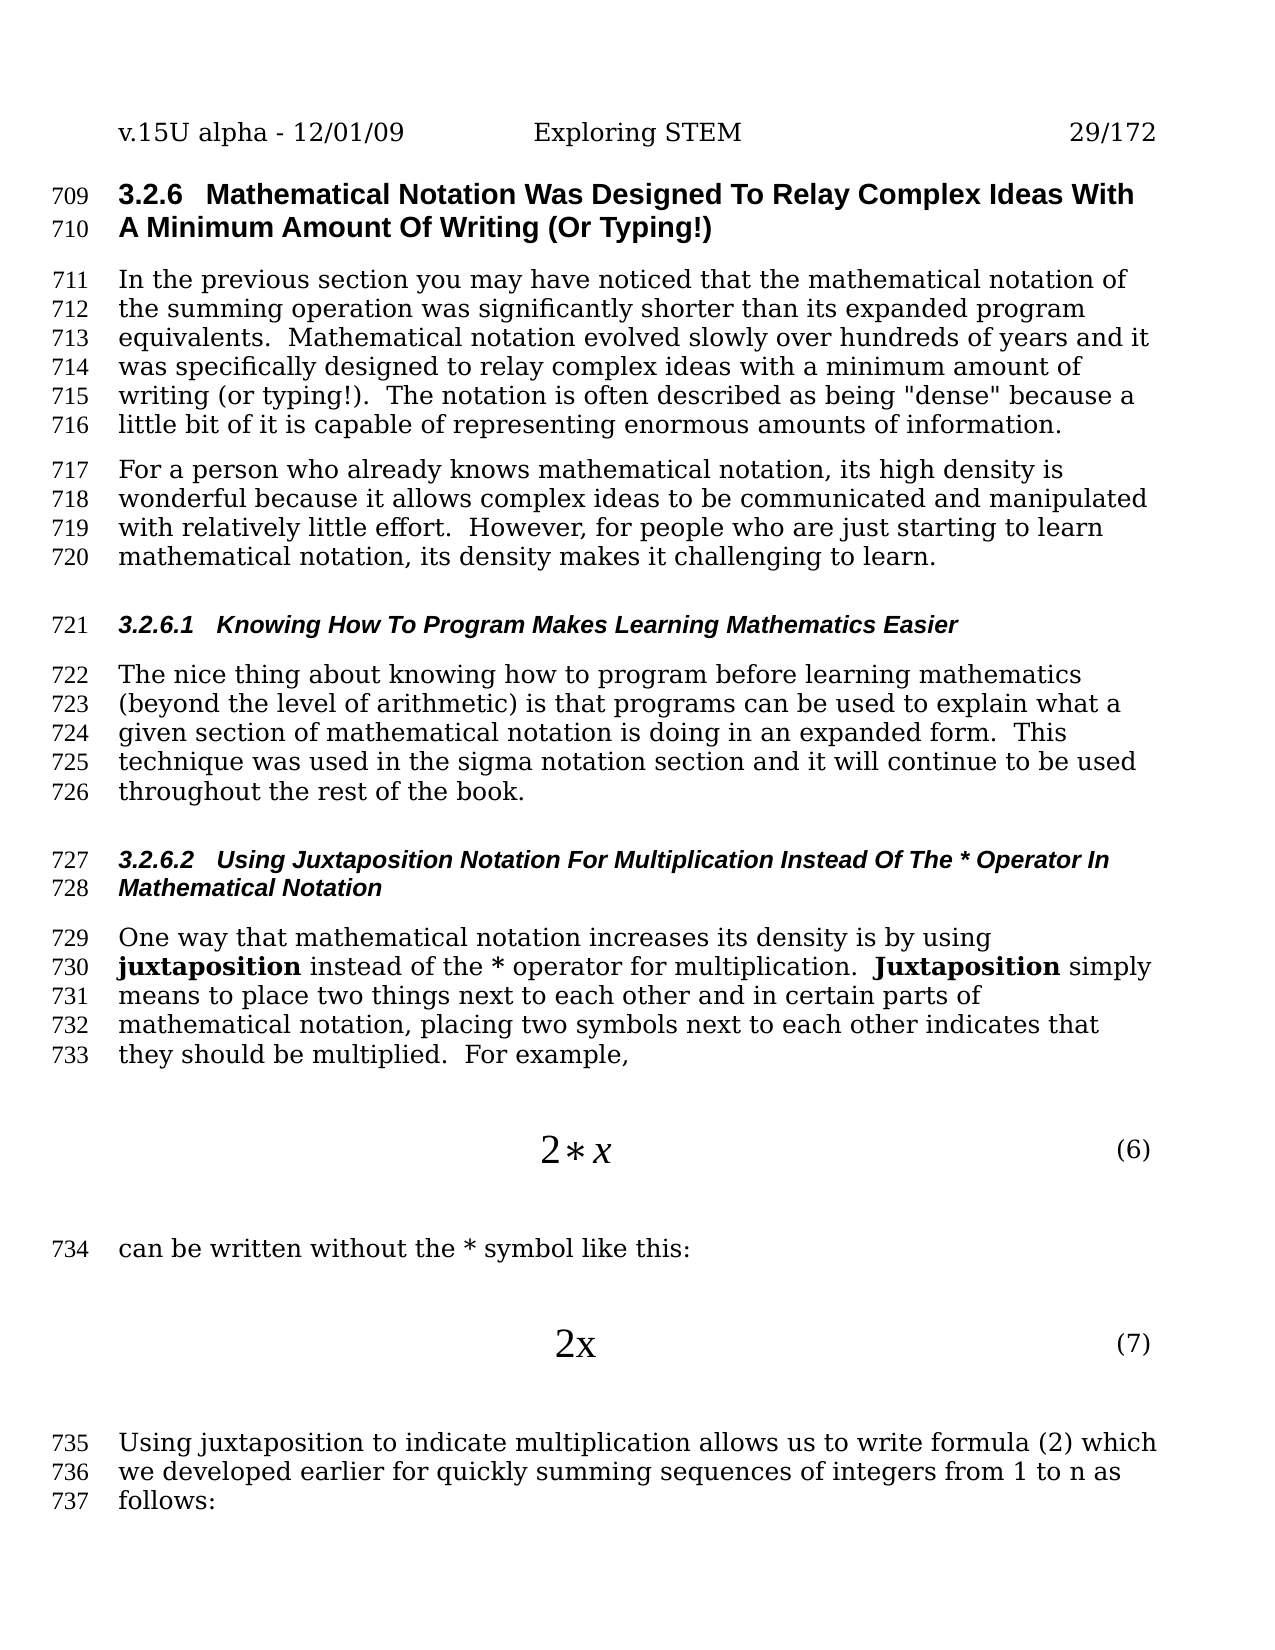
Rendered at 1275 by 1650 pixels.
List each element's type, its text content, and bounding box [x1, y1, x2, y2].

text One way that mathematical notation increases its density is by using juxtaposition instead of the * operator for multiplication. Juxtaposition simply means to place two things next to each other and in certain parts of mathematical notation, placing two symbols next to each other indicates that they should be multiplied. For example, [118, 923, 1157, 1069]
text In the previous section you may have noticed that the mathematical notation of the summing operation was significantly shorter than its expanded program equivalents. Mathematical notation evolved slowly over hundreds of years and it was specifically designed to relay complex ideas with a minimum amount of writing (or typing!). The notation is often described as being "dense" because a little bit of it is capable of representing enormous amounts of information. [118, 265, 1157, 440]
subtitle Mathematical Notation Was Designed To Relay Complex Ideas With A Minimum Amount Of Writing (Or Typing!) [118, 177, 1157, 244]
subtitle Knowing How To Program Makes Learning Mathematics Easier [118, 611, 1157, 639]
text Using juxtaposition to indicate multiplication allows us to write formula (2) which we developed earlier for quickly summing sequences of integers from 1 to n as follows: [118, 1428, 1157, 1515]
table_header [118, 1313, 1041, 1375]
table_header (7) [1041, 1313, 1157, 1375]
text The nice thing about knowing how to program before learning mathematics (beyond the level of arithmetic) is that programs can be used to explain what a given section of mathematical notation is doing in an expanded form. This technique was used in the sigma notation section and it will continue to be used throughout the rest of the book. [118, 660, 1157, 806]
subtitle Using Juxtaposition Notation For Multiplication Instead Of The * Operator In Mathematical Notation [118, 845, 1157, 902]
table_header (6) [1041, 1119, 1157, 1181]
table_header [118, 1119, 1041, 1181]
text For a person who already knows mathematical notation, its high density is wonderful because it allows complex ideas to be communicated and manipulated with relatively little effort. However, for people who are just starting to learn mathematical notation, its density makes it challenging to learn. [118, 455, 1157, 571]
text can be written without the * symbol like this: [118, 1234, 1157, 1263]
